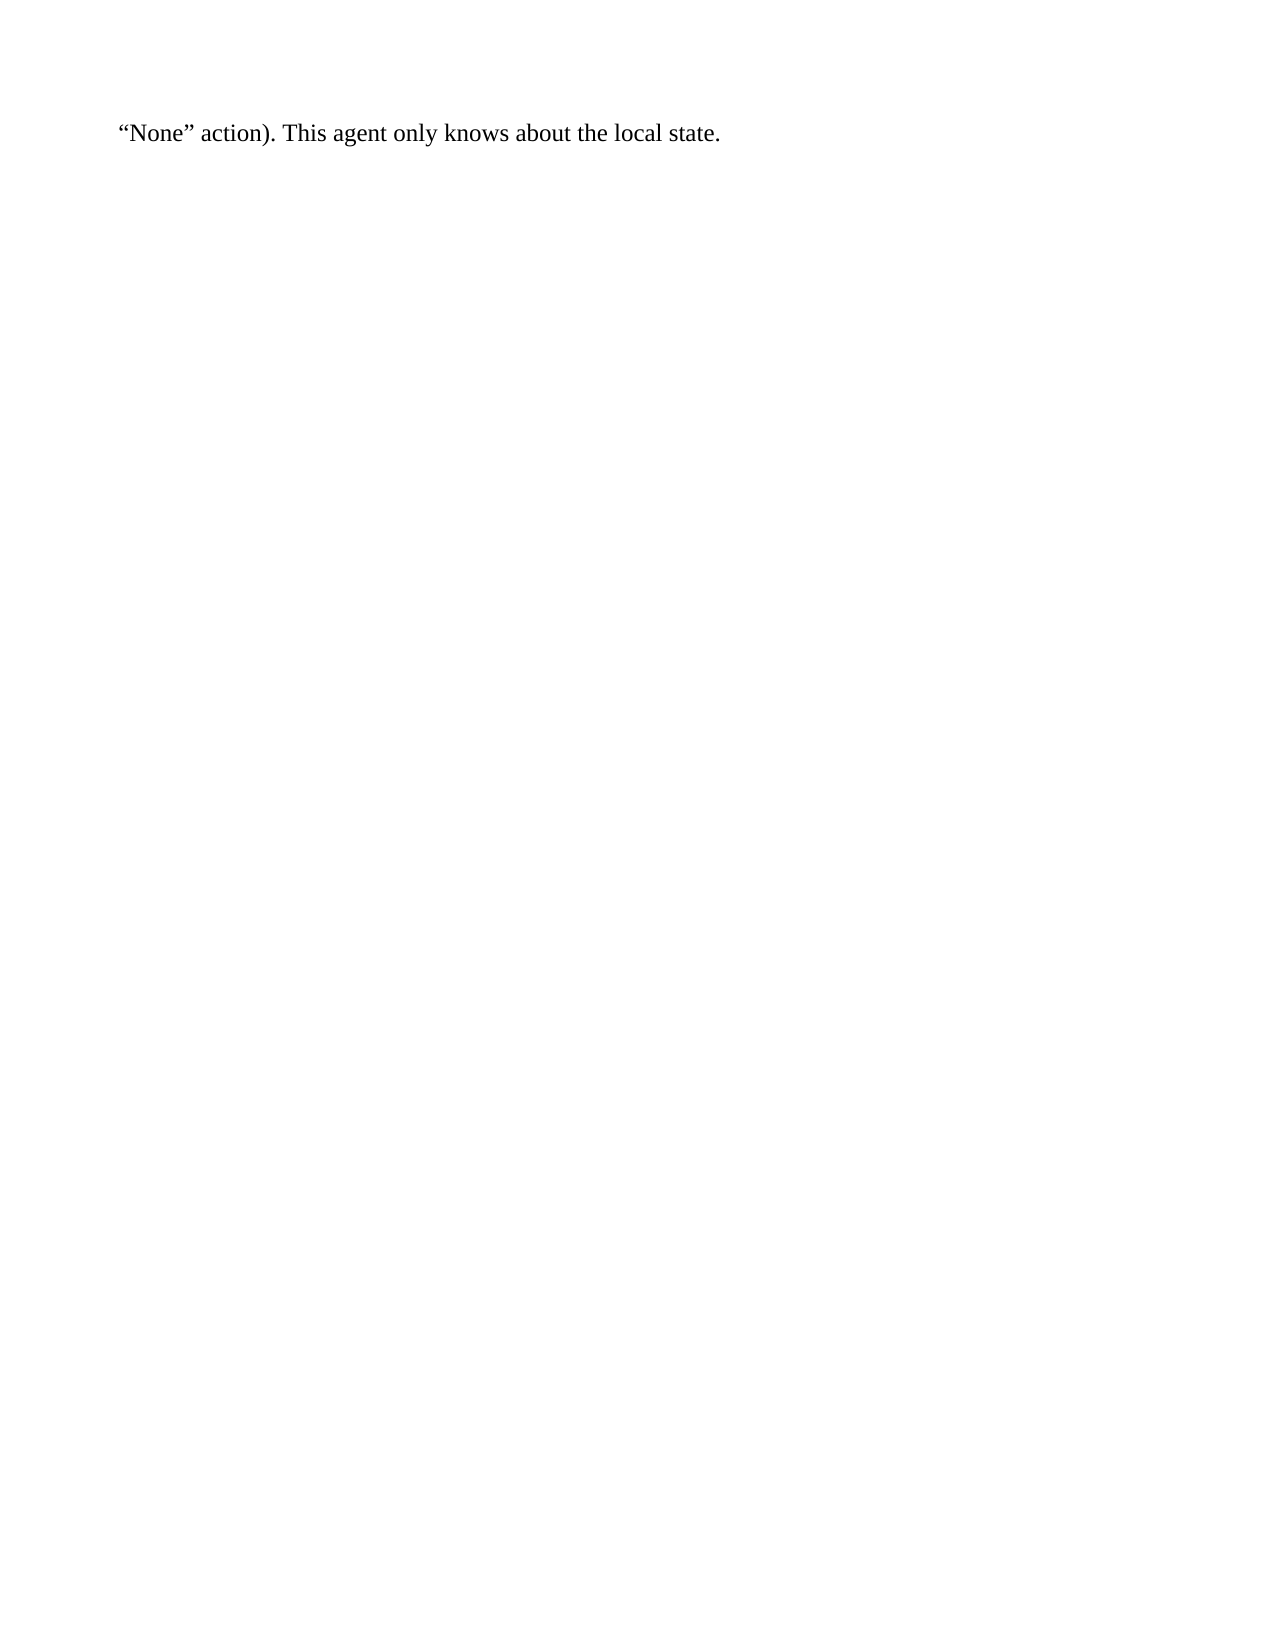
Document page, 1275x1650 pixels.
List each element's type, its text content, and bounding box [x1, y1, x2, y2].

text “None” action). This agent only knows about the local state. [118, 118, 1157, 147]
